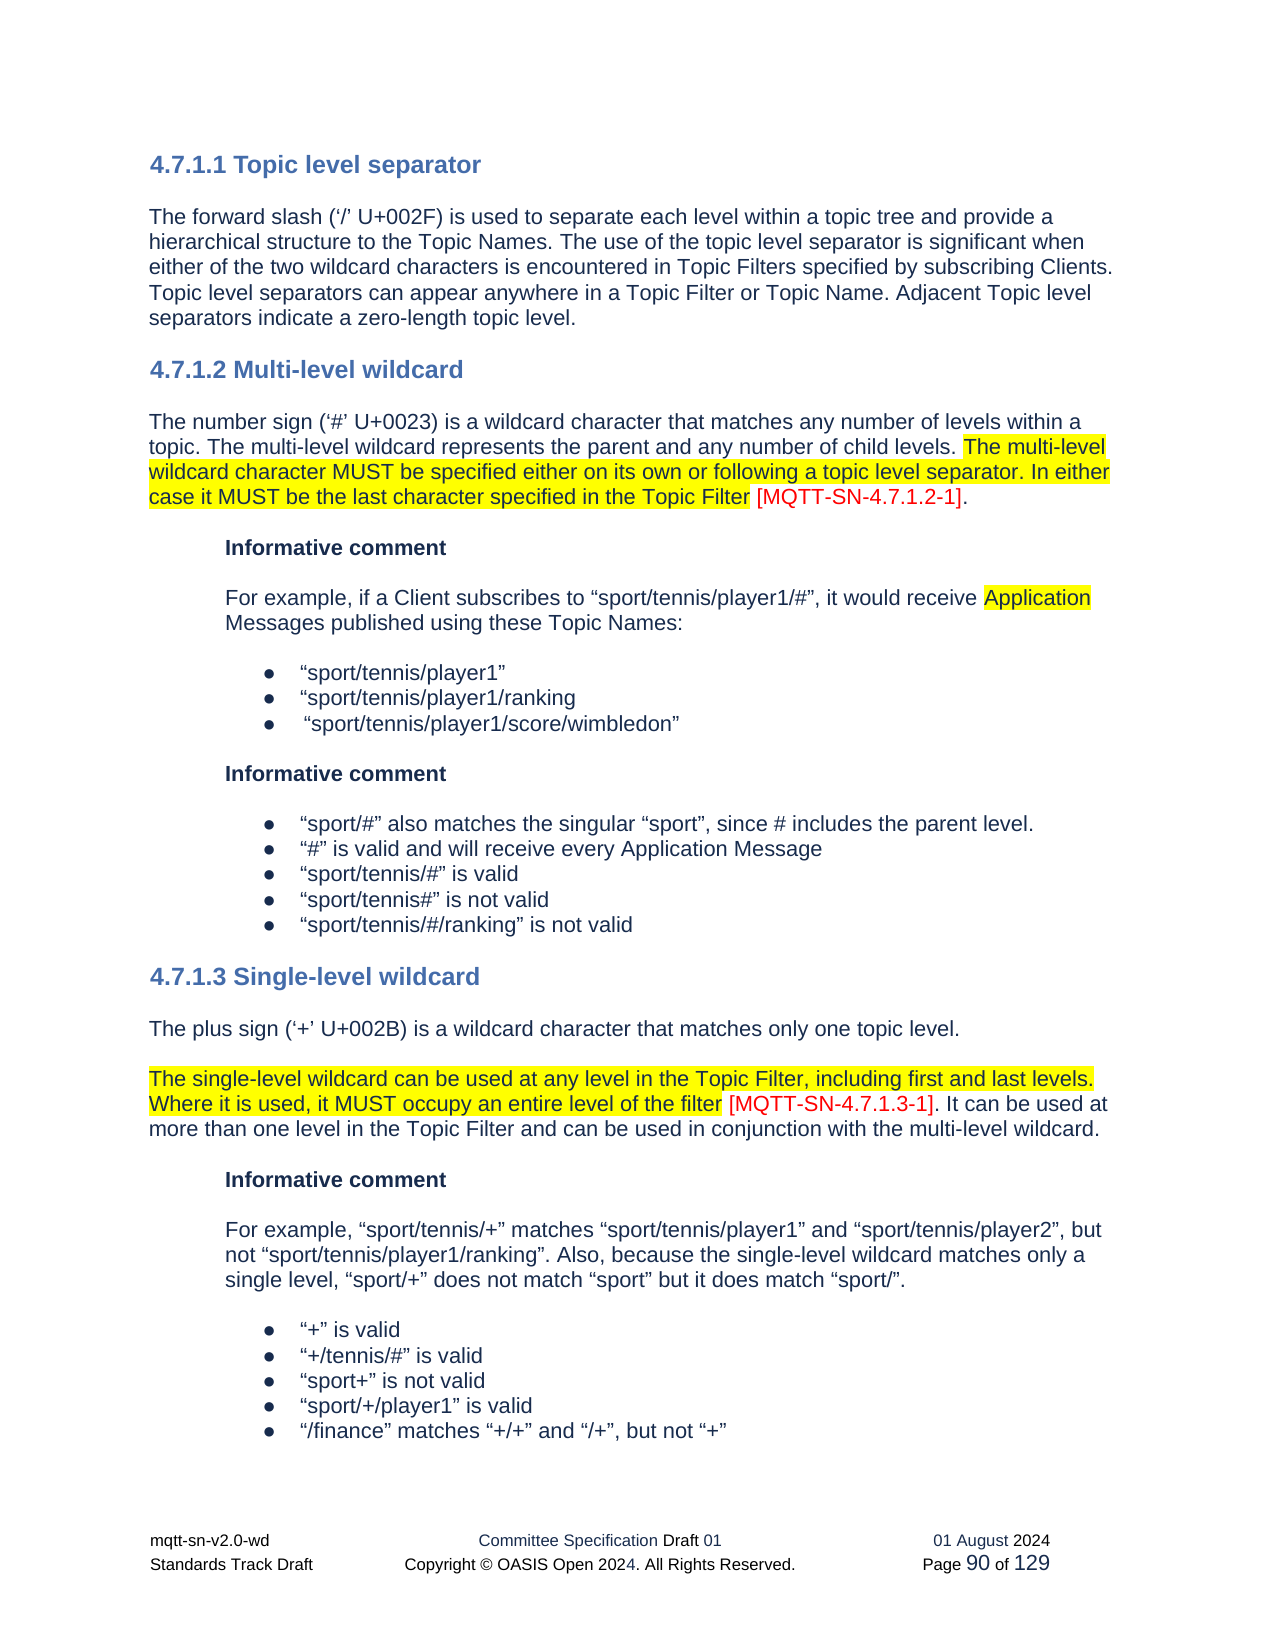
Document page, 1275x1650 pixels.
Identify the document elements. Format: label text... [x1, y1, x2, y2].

text Informative comment [225, 761, 1124, 786]
text The number sign (‘#’ U+0023) is a wildcard character that matches any number of levels within a topic. The multi-level wildcard represents the parent and any number of child levels. The multi-level wildcard character MUST be specified either on its own or following a topic level separator. In either case it MUST be the last character specified in the Topic Filter [MQTT-SN-4.7.1.2-1]. [148, 408, 1124, 509]
list “+/tennis/#” is valid [262, 1342, 1124, 1368]
list “sport/+/player1” is valid [262, 1393, 1124, 1418]
text For example, “sport/tennis/+” matches “sport/tennis/player1” and “sport/tennis/player2”, but not “sport/tennis/player1/ranking”. Also, because the single-level wildcard matches only a single level, “sport/+” does not match “sport” but it does match “sport/”. [225, 1217, 1124, 1292]
list “sport/tennis/player1” [262, 660, 1124, 685]
list “sport/tennis/player1/score/wimbledon” [262, 710, 1124, 736]
list “/finance” matches “+/+” and “/+”, but not “+” [262, 1418, 1124, 1443]
text Informative comment [225, 1166, 1124, 1192]
list “sport/tennis/#/ranking” is not valid [262, 912, 1124, 937]
text Informative comment [225, 534, 1124, 559]
list “sport/tennis/#” is valid [262, 861, 1124, 886]
list “+” is valid [262, 1317, 1124, 1342]
subtitle 4.7.1.1 Topic level separator [150, 150, 1124, 179]
list “#” is valid and will receive every Application Message [262, 836, 1124, 861]
text For example, if a Client subscribes to “sport/tennis/player1/#”, it would receive Application Messages published using these Topic Names: [225, 584, 1124, 635]
list “sport/tennis/player1/ranking [262, 685, 1124, 710]
text The single-level wildcard can be used at any level in the Topic Filter, including first and last levels. Where it is used, it MUST occupy an entire level of the filter [MQTT-SN-4.7.1.3-1]. It can be used at more than one level in the Topic Filter and can be used in conjunction with the multi-level wildcard. [148, 1066, 1124, 1141]
list “sport+” is not valid [262, 1368, 1124, 1393]
text The plus sign (‘+’ U+002B) is a wildcard character that matches only one topic level. [148, 1016, 1124, 1041]
list “sport/#” also matches the singular “sport”, since # includes the parent level. [262, 811, 1124, 836]
subtitle 4.7.1.2 Multi-level wildcard [150, 355, 1124, 383]
subtitle 4.7.1.3 Single-level wildcard [150, 962, 1124, 991]
text The forward slash (‘/’ U+002F) is used to separate each level within a topic tree and provide a hierarchical structure to the Topic Names. The use of the topic level separator is significant when either of the two wildcard characters is encountered in Topic Filters specified by subscribing Clients. Topic level separators can appear anywhere in a Topic Filter or Topic Name. Adjacent Topic level separators indicate a zero-length topic level. [148, 204, 1124, 330]
list “sport/tennis#” is not valid [262, 886, 1124, 912]
